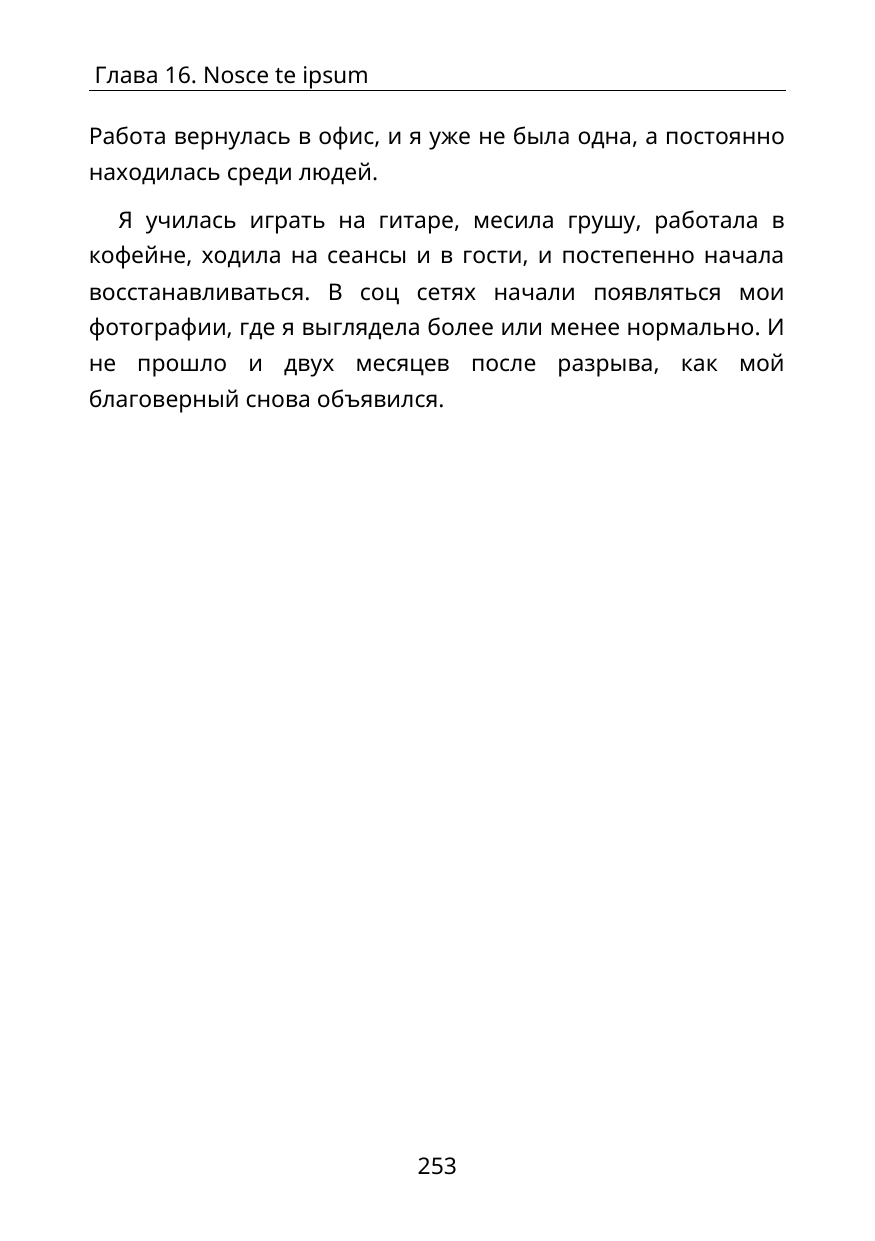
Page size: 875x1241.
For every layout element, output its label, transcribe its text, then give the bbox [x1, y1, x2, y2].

text Работа вернулась в офис, и я уже не была одна, а постоянно находилась среди людей. [88, 120, 786, 187]
text Я училась играть на гитаре, месила грушу, работала в кофейне, ходила на сеансы и в гости, и постепенно начала восстанавливаться. В соц сетях начали появляться мои фотографии, где я выглядела более или менее нормально. И не прошло и двух месяцев после разрыва, как мой благоверный снова объявился. [88, 203, 786, 414]
